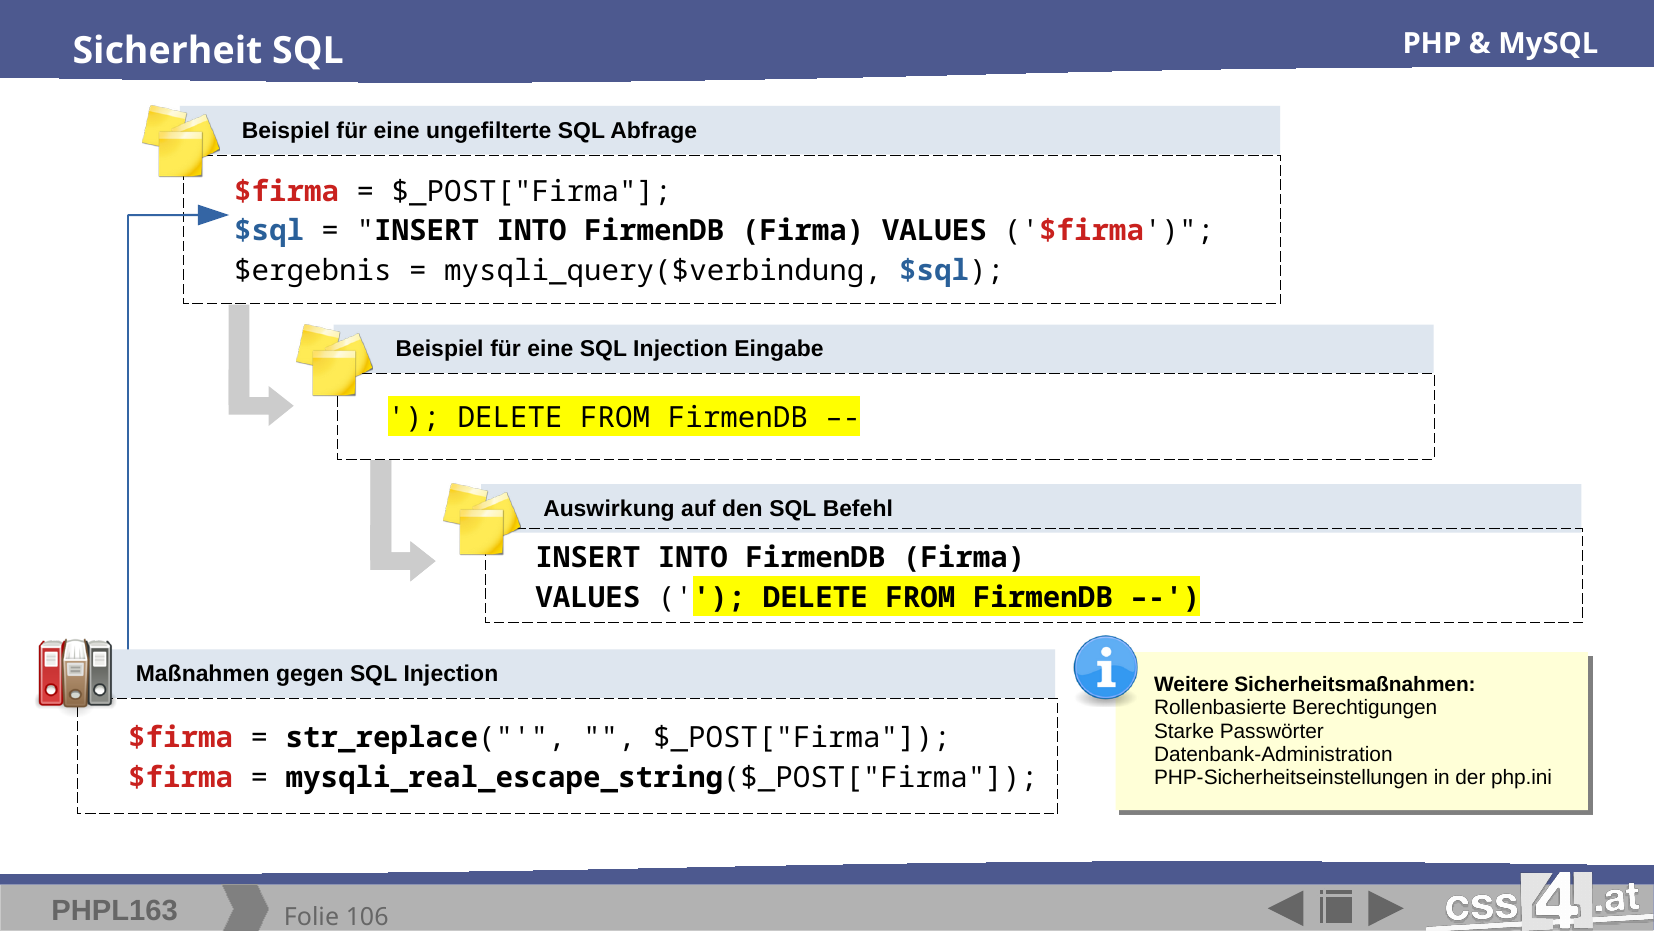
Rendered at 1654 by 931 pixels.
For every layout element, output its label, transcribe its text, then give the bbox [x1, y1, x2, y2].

text_box Auswirkung auf den SQL Befehl [521, 484, 1582, 533]
text_box Weitere Sicherheitsmaßnahmen: Rollenbasierte Berechtigungen Starke Passwörter Datenbank-Administration PHP-Sicherheitseinstellungen in der php.ini [1115, 652, 1588, 811]
picture [296, 320, 373, 398]
picture [31, 631, 121, 720]
text_box INSERT INTO FirmenDB (Firma) VALUES (''); DELETE FROM FirmenDB –-') [485, 533, 1583, 619]
picture [142, 101, 220, 179]
text_box [228, 304, 294, 427]
text_box Maßnahmen gegen SQL Injection [121, 649, 1056, 698]
picture [1069, 635, 1141, 707]
text_box Sicherheit SQL [57, 16, 469, 69]
text_box $firma = $_POST["Firma"]; $sql = "INSERT INTO FirmenDB (Firma) VALUES ('$firma')"; $ergebnis = mysqli_query($verbindung, $sql); [183, 155, 1281, 304]
text_box Folie <Foliennummer> [269, 891, 542, 931]
picture [1426, 872, 1654, 931]
text_box [0, 861, 1654, 931]
picture [443, 479, 521, 557]
text_box Beispiel für eine ungefilterte SQL Abfrage [220, 105, 1281, 155]
text_box [0, 0, 1654, 83]
text_box PHP & MySQL [1387, 15, 1619, 60]
text_box $firma = str_replace("'", "", $_POST["Firma"]); $firma = mysqli_real_escape_string($_POST["Firma"]); [77, 698, 1058, 814]
text_box '); DELETE FROM FirmenDB –- [337, 373, 1435, 460]
text_box [370, 460, 436, 582]
text_box PHPL163 [36, 886, 209, 931]
text_box Beispiel für eine SQL Injection Eingabe [373, 324, 1434, 373]
